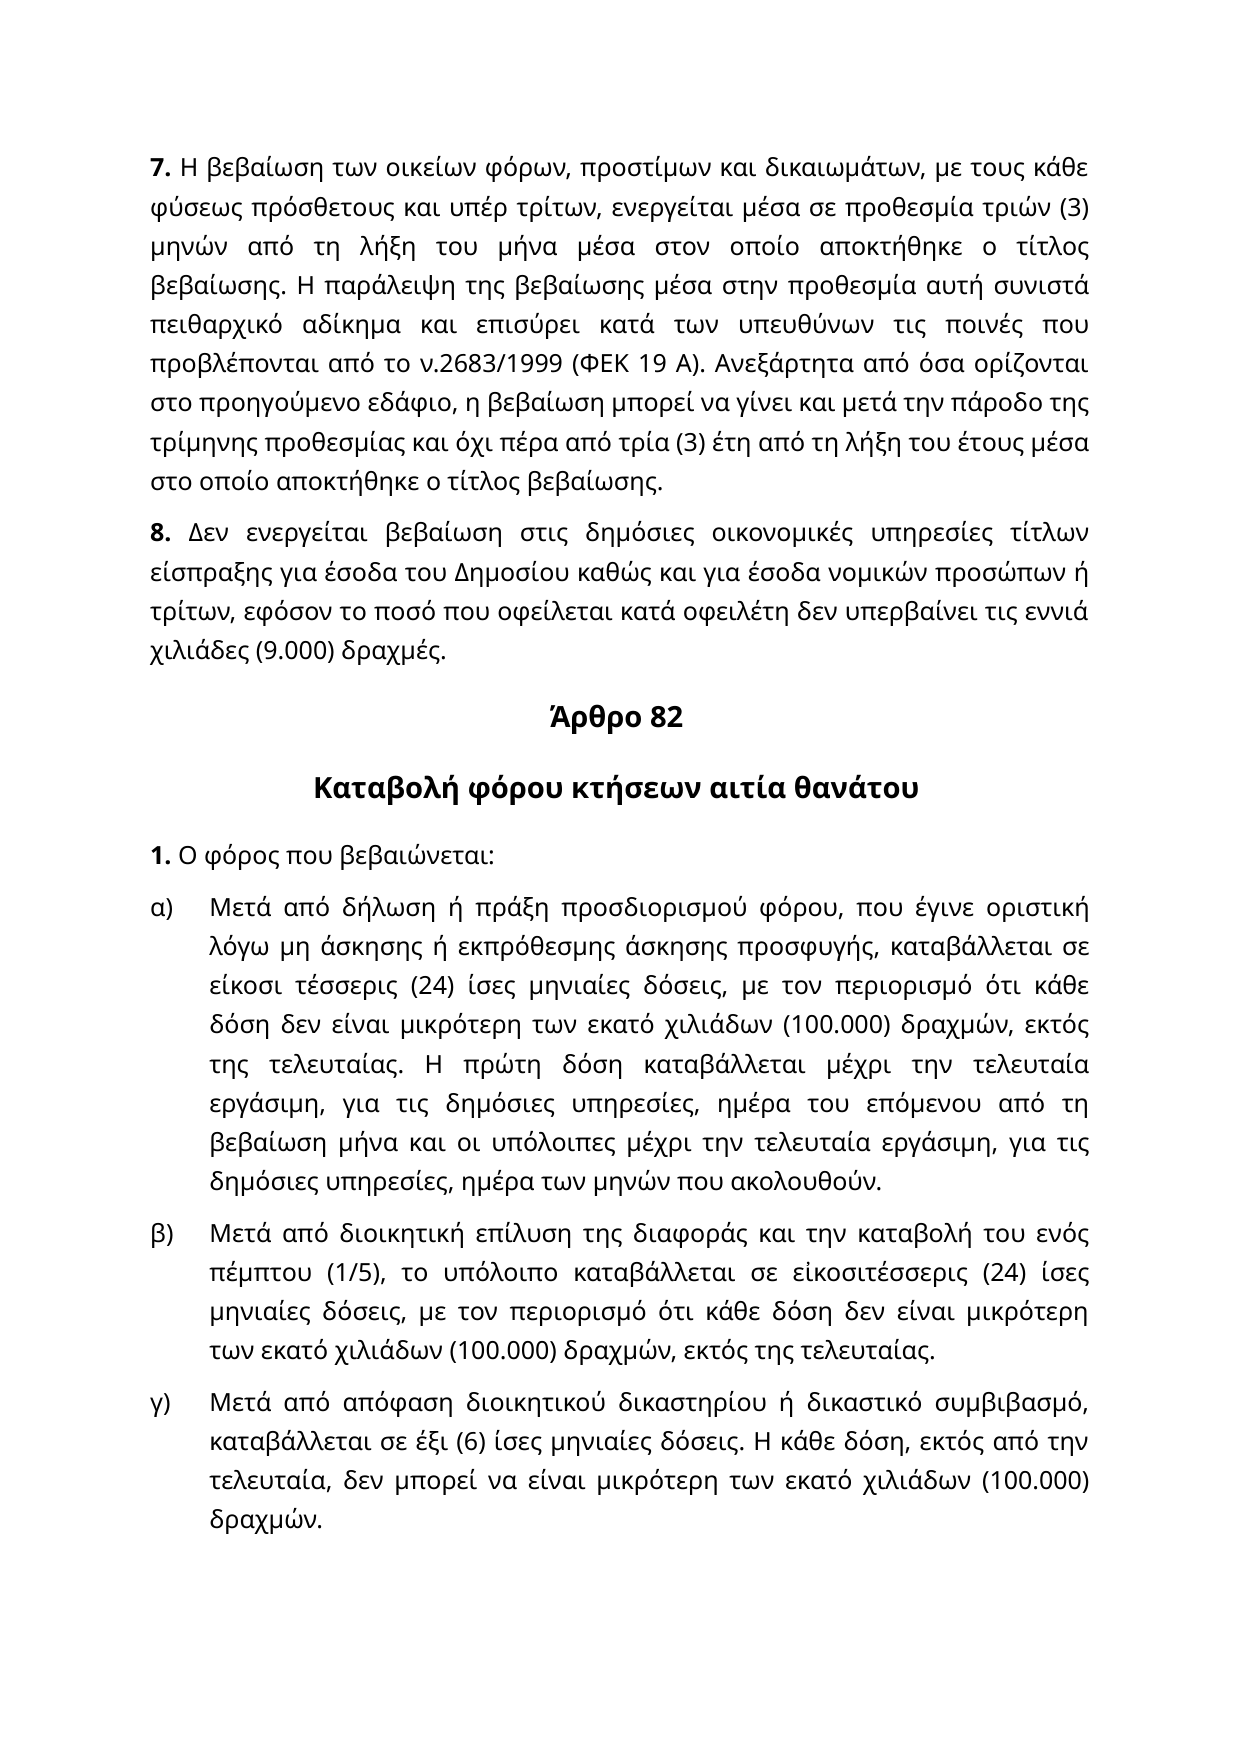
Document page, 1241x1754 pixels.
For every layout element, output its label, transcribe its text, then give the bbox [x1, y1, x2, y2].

list α) Μετά από δήλωση ή πράξη προσδιορισμού φόρου, που έγινε οριστική λόγω µη άσκησης ή εκπρόθεσµης άσκησης προσφυγής, καταβάλλεται σε είκοσι τέσσερις (24) ίσες µηνιαίες δόσεις, µε τον περιορισµό ότι κάθε δόση δεν είναι µικρότερη των εκατό χιλιάδων (100.000) δραχμών, εκτός της τελευταίας. Η πρώτη δόση καταβάλλεται µέχρι την τελευταία εργάσιµη, για τις δηµόσιες υπηρεσίες, ηµέρα του επόµενου από τη βεβαίωση µήνα και οι υπόλοιπες µέχρι την τελευταία εργάσιµη, για τις δηµόσιες υπηρεσίες, ηµέρα των µηνών που ακολουθούν. [150, 889, 1090, 1198]
list β) Μετά από διοικητική επίλυση της διαφοράς και την καταβολή του ενός πέµπτου (1/5), το υπόλοιπο καταβάλλεται σε εἰκοσιτέσσερις (24) ίσες µηνιαίες δόσεις, µε τον περιορισµό ότι κάθε δόση δεν είναι µικρότερη των εκατό χιλιάδων (100.000) δραχμών, εκτός της τελευταίας. [150, 1215, 1090, 1367]
list γ) Μετά από απόφαση διοικητικού δικαστηρίου ή δικαστικό συµβιβασμό, καταβάλλεται σε έξι (6) ίσες µηνιαίες δόσεις. Η κάθε δόση, εκτός από την τελευταία, δεν µπορεί να είναι µικρότερη των εκατό χιλιάδων (100.000) δραχμών. [150, 1384, 1090, 1536]
subtitle Καταβολή φόρου κτήσεων αιτία θανάτου [150, 767, 1090, 807]
text 7. Η βεβαίωση των οικείων φόρων, προστίμων και δικαιωμάτων, με τους κάθε φύσεως πρόσθετους και υπέρ τρίτων, ενεργείται μέσα σε προθεσμία τριών (3) μηνών από τη λήξη του μήνα μέσα στον οποίο αποκτήθηκε ο τίτλος βεβαίωσης. Η παράλειψη της βεβαίωσης μέσα στην προθεσμία αυτή συνιστά πειθαρχικό αδίκημα και επισύρει κατά των υπευθύνων τις ποινές που προβλέπονται από το ν.2683/1999 (ΦΕΚ 19 Α). Ανεξάρτητα από όσα ορίζονται στο προηγούμενο εδάφιο, η βεβαίωση μπορεί να γίνει και μετά την πάροδο της τρίμηνης προθεσμίας και όχι πέρα από τρία (3) έτη από τη λήξη του έτους μέσα στο οποίο αποκτήθηκε ο τίτλος βεβαίωσης. [150, 150, 1090, 497]
text 8. Δεν ενεργείται βεβαίωση στις δημόσιες οικονομικές υπηρεσίες τίτλων είσπραξης για έσοδα του Δημοσίου καθώς και για έσοδα νομικών προσώπων ή τρίτων, εφόσον το ποσό που οφείλεται κατά οφειλέτη δεν υπερβαίνει τις εννιά χιλιάδες (9.000) δραχμές. [150, 515, 1090, 667]
text 1. Ο φόρος που βεβαιώνεται: [150, 838, 1090, 872]
subtitle Άρθρο 82 [150, 697, 1090, 736]
